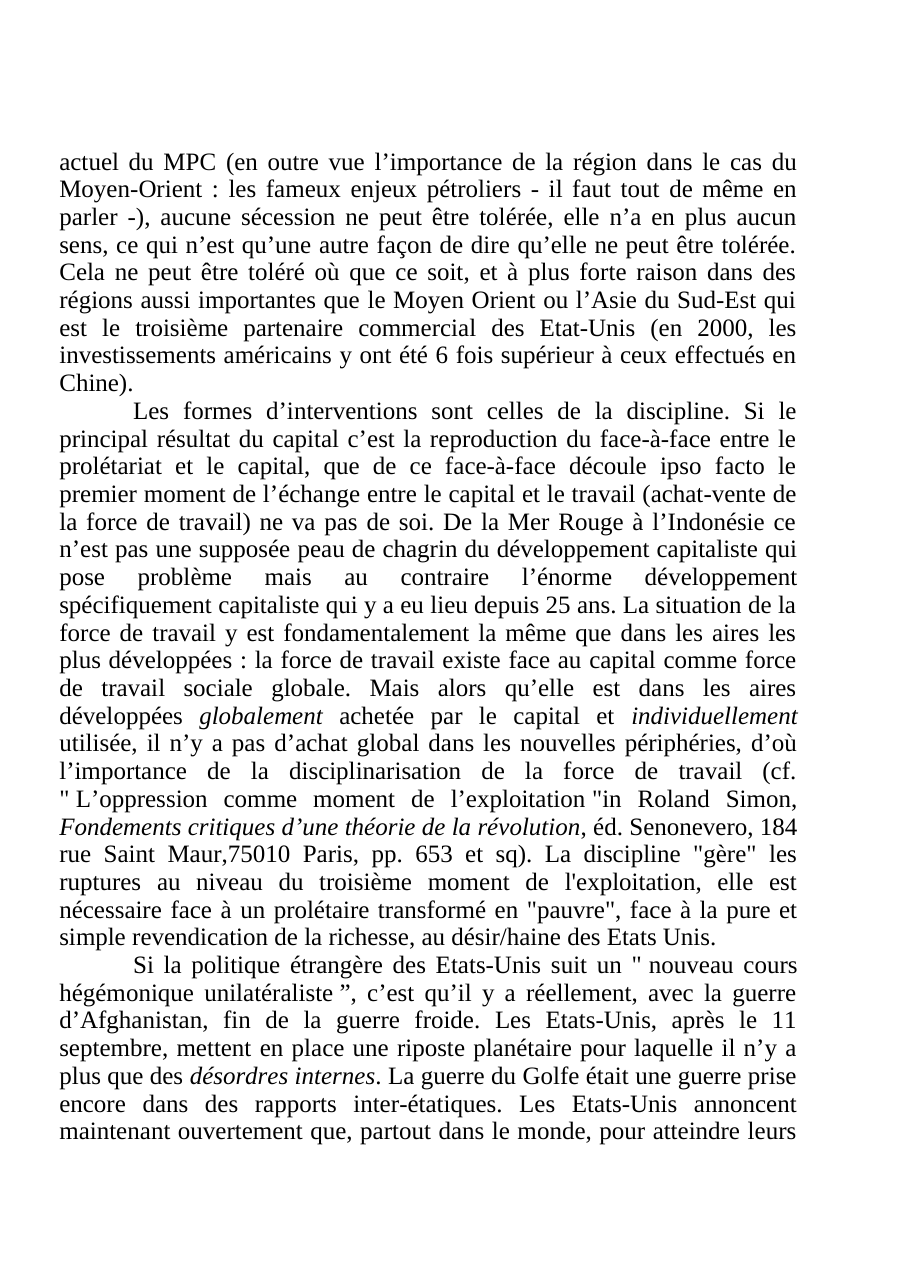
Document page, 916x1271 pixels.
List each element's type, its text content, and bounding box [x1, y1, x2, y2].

text Si la politique étrangère des Etats-Unis suit un " nouveau cours hégémonique unilatéraliste ”, c’est qu’il y a réellement, avec la guerre d’Afghanistan, fin de la guerre froide. Les Etats-Unis, après le 11 septembre, mettent en place une riposte planétaire pour laquelle il n’y a plus que des désordres internes. La guerre du Golfe était une guerre prise encore dans des rapports inter-étatiques. Les Etats-Unis annoncent maintenant ouvertement que, partout dans le monde, pour atteindre leurs [59, 951, 797, 1145]
text actuel du MPC (en outre vue l’importance de la région dans le cas du Moyen-Orient : les fameux enjeux pétroliers - il faut tout de même en parler -), aucune sécession ne peut être tolérée, elle n’a en plus aucun sens, ce qui n’est qu’une autre façon de dire qu’elle ne peut être tolérée. Cela ne peut être toléré où que ce soit, et à plus forte raison dans des régions aussi importantes que le Moyen Orient ou l’Asie du Sud-Est qui est le troisième partenaire commercial des Etat-Unis (en 2000, les investissements américains y ont été 6 fois supérieur à ceux effectués en Chine). [59, 148, 797, 397]
text Les formes d’interventions sont celles de la discipline. Si le principal résultat du capital c’est la reproduction du face-à-face entre le prolétariat et le capital, que de ce face-à-face découle ipso facto le premier moment de l’échange entre le capital et le travail (achat-vente de la force de travail) ne va pas de soi. De la Mer Rouge à l’Indonésie ce n’est pas une supposée peau de chagrin du développement capitaliste qui pose problème mais au contraire l’énorme développement spécifiquement capitaliste qui y a eu lieu depuis 25 ans. La situation de la force de travail y est fondamentalement la même que dans les aires les plus développées : la force de travail existe face au capital comme force de travail sociale globale. Mais alors qu’elle est dans les aires développées globalement achetée par le capital et individuellement utilisée, il n’y a pas d’achat global dans les nouvelles périphéries, d’où l’importance de la disciplinarisation de la force de travail (cf. " L’oppression comme moment de l’exploitation "in Roland Simon, Fondements critiques d’une théorie de la révolution, éd. Senonevero, 184 rue Saint Maur,75010 Paris, pp. 653 et sq). La discipline "gère" les ruptures au niveau du troisième moment de l'exploitation, elle est nécessaire face à un prolétaire transformé en "pauvre", face à la pure et simple revendication de la richesse, au désir/haine des Etats Unis. [59, 397, 797, 951]
